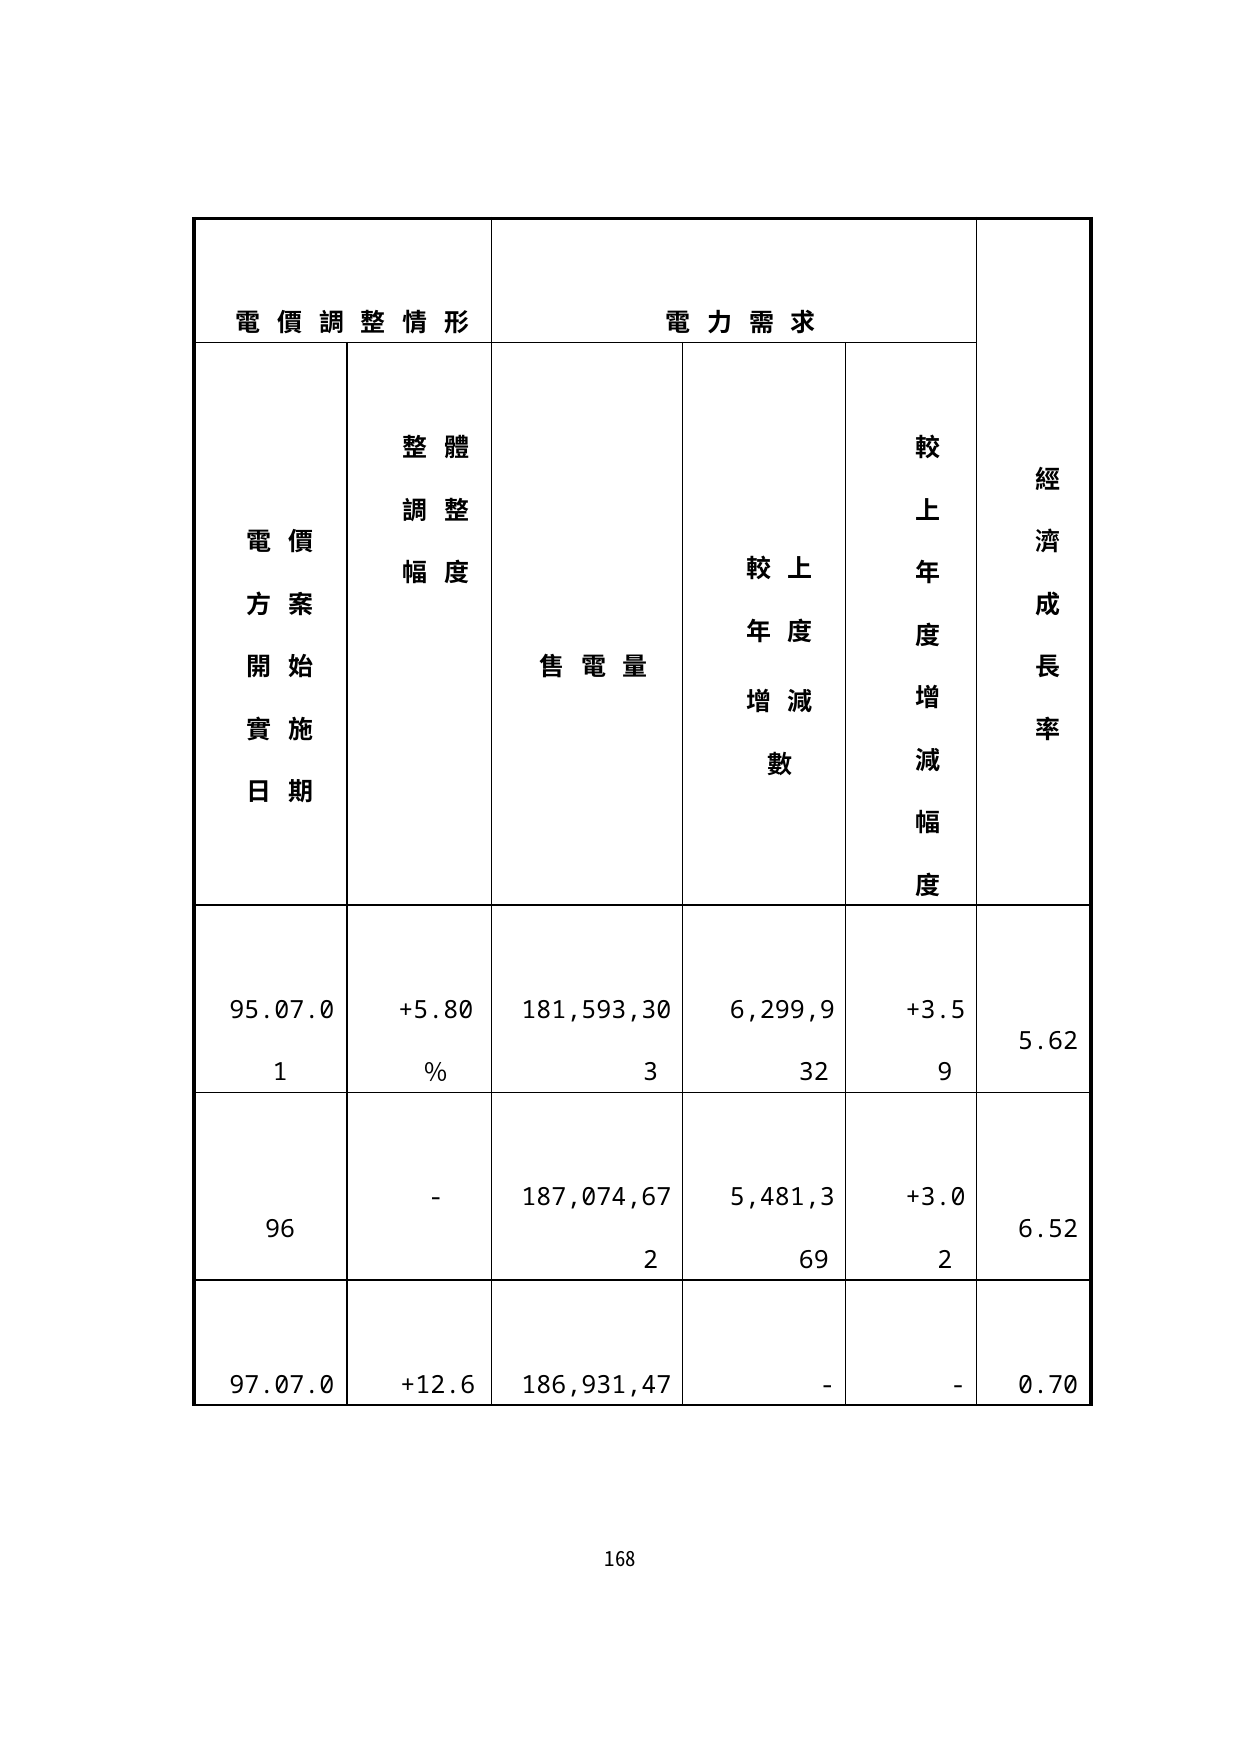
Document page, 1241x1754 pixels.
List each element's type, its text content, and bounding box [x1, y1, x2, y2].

table_cell - [348, 1093, 491, 1279]
table_cell 0.70 [977, 1281, 1089, 1404]
table_cell +3.02 [846, 1093, 976, 1279]
table_cell 電價方案開始實施日期 [196, 343, 346, 904]
table_cell 97.07.0 [196, 1281, 346, 1404]
table_cell 售電量 [492, 343, 682, 904]
table_cell 96 [196, 1093, 346, 1279]
table_cell [683, 1281, 845, 1404]
table_cell 5,481,369 [683, 1093, 845, 1279]
table_cell 95.07.01 [196, 906, 346, 1092]
table_header 電價調整情形 [196, 220, 491, 342]
table_cell 6.52 [977, 1093, 1089, 1279]
table_cell 較上年度 增減數 [683, 343, 845, 904]
table_header 經濟成長率 [977, 220, 1089, 904]
table_header 電力需求 [492, 220, 976, 342]
table_cell 186,931,47 [492, 1281, 682, 1404]
table_cell +5.80％ [348, 906, 491, 1092]
table_cell 181,593,303 [492, 906, 682, 1092]
table_cell 較上年度增減幅度 [846, 343, 976, 904]
table_cell [846, 1281, 976, 1404]
table_cell 整體調整幅度 [348, 343, 491, 904]
table_cell +3.59 [846, 906, 976, 1092]
table_cell +12.6 [348, 1281, 491, 1404]
table_cell 6,299,932 [683, 906, 845, 1092]
table_cell 187,074,672 [492, 1093, 682, 1279]
table_cell 5.62 [977, 906, 1089, 1092]
